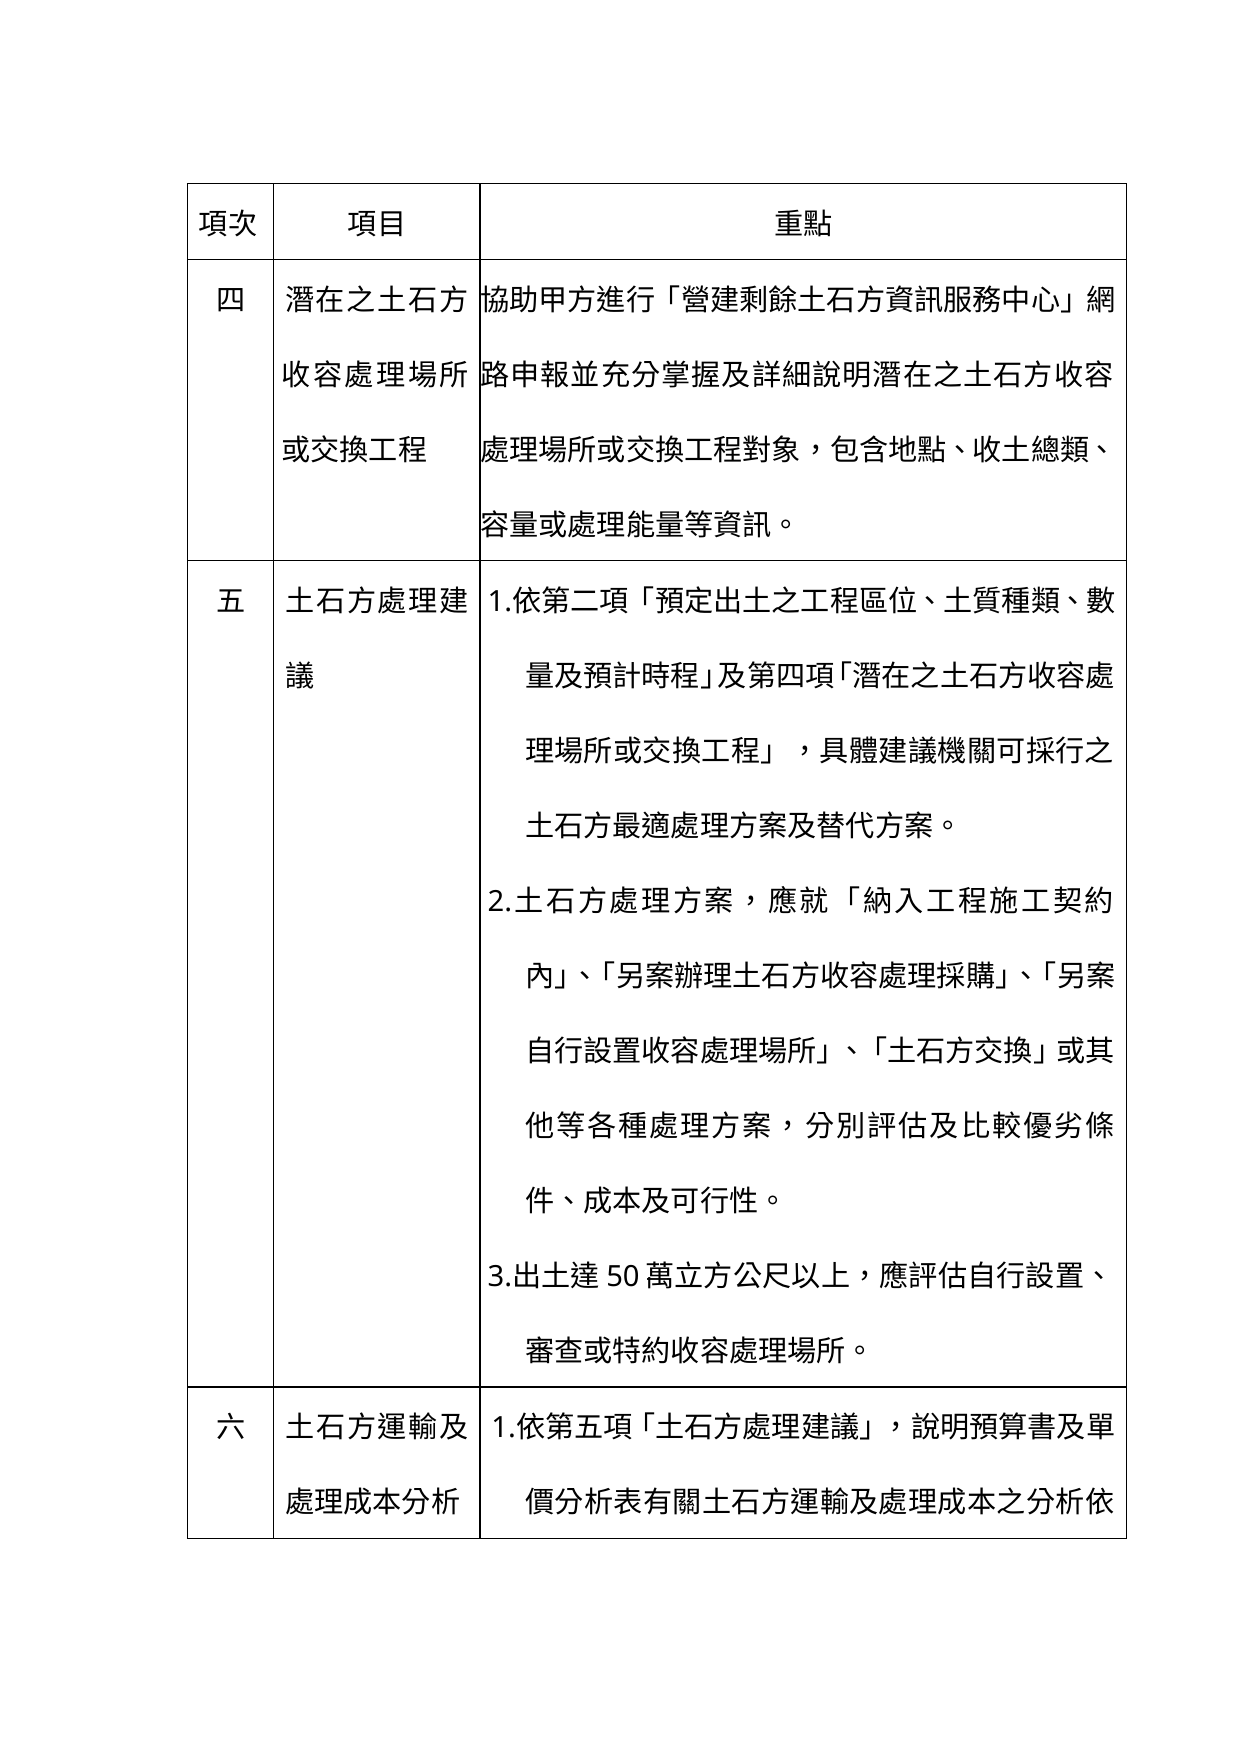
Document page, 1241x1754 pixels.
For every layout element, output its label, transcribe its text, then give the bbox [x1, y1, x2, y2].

table_cell 潛在之土石方收容處理場所或交換工程 [274, 260, 479, 560]
table_cell 協助甲方進行「營建剩餘土石方資訊服務中心」網路申報並充分掌握及詳細說明潛在之土石方收容處理場所或交換工程對象，包含地點、收土總類、容量或處理能量等資訊。 [481, 260, 1126, 560]
table_cell 土石方處理建議 [274, 561, 479, 1386]
table_cell 土石方運輸及處理成本分析 [274, 1388, 479, 1537]
table_header 項目 [274, 184, 479, 259]
table_header 項次 [188, 184, 273, 259]
table_cell 四 [188, 260, 273, 560]
table_cell 1.依第二項「預定出土之工程區位、土質種類、數量及預計時程」及第四項「潛在之土石方收容處理場所或交換工程」，具體建議機關可採行之土石方最適處理方案及替代方案。 2.土石方處理方案，應就「納入工程施工契約內」、「另案辦理土石方收容處理採購」、「另案自行設置收容處理場所」、「土石方交換」或其他等各種處理方案，分別評估及比較優劣條件、成本及可行性。 3.出土達50萬立方公尺以上，應評估自行設置、審查或特約收容處理場所。 [481, 561, 1126, 1386]
table_cell 1.依第五項「土石方處理建議」，說明預算書及單價分析表有關土石方運輸及處理成本之分析依 [481, 1388, 1126, 1537]
table_header 重點 [481, 184, 1126, 259]
table_cell 六 [188, 1388, 273, 1537]
table_cell 五 [188, 561, 273, 1386]
